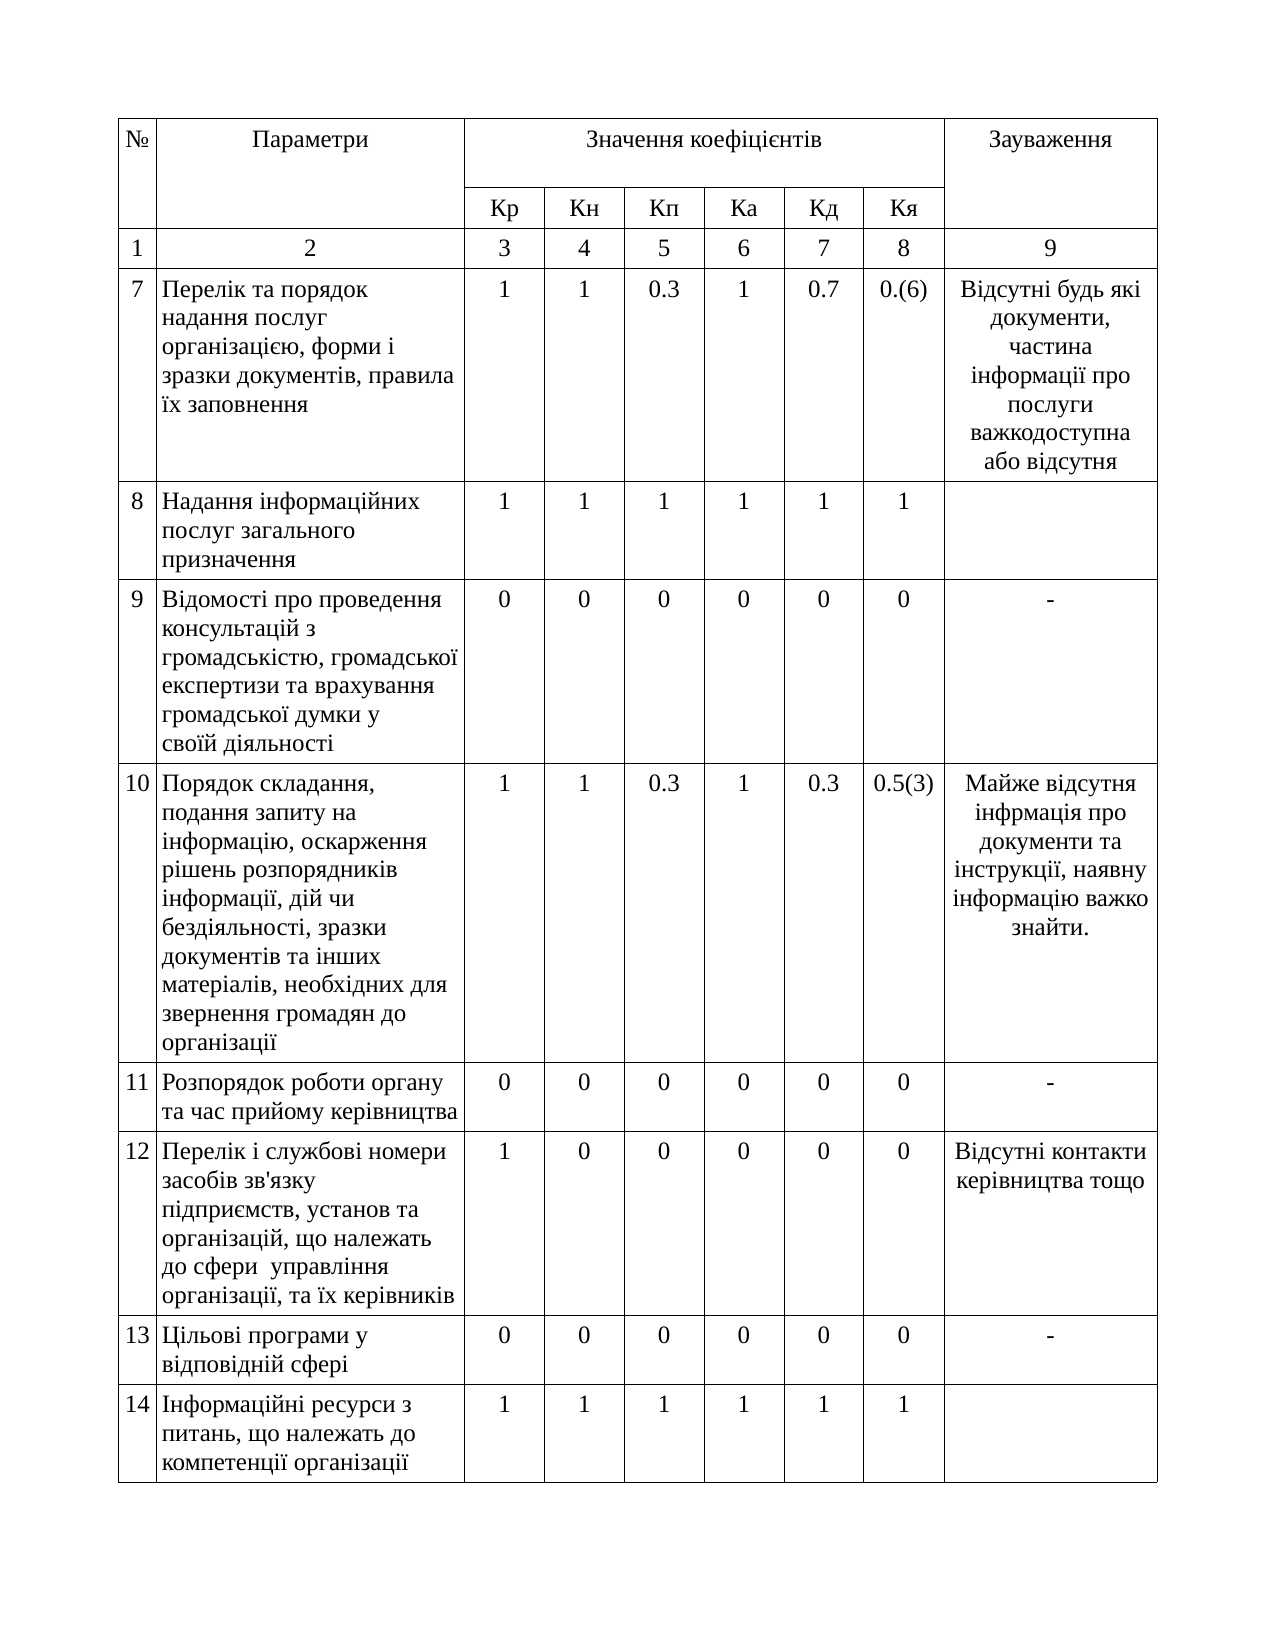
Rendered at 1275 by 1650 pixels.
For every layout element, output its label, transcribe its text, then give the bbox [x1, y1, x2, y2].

table_cell 0.3 [785, 764, 863, 1062]
table_cell 0 [864, 1132, 944, 1315]
table_header № [119, 119, 156, 227]
table_cell 0 [705, 1063, 784, 1131]
table_cell 1 [864, 482, 944, 578]
table_cell 9 [945, 229, 1157, 268]
table_cell Відсутні контакти керівництва тощо [945, 1132, 1157, 1315]
table_cell 0.7 [785, 269, 863, 481]
table_cell 3 [465, 229, 544, 268]
table_cell 0 [545, 580, 624, 762]
table_cell Відсутні будь які документи, частина інформації про послуги важкодоступна або відсутня [945, 269, 1157, 481]
table_cell 1 [785, 482, 863, 578]
table_cell 8 [864, 229, 944, 268]
table_cell 0 [785, 1316, 863, 1384]
table_cell 0 [625, 1063, 704, 1131]
table_cell 1 [465, 1385, 544, 1482]
table_header Зауваження [945, 119, 1157, 227]
table_cell 7 [785, 229, 863, 268]
table_cell 1 [785, 1385, 863, 1482]
table_cell - [945, 1063, 1157, 1131]
table_cell 8 [119, 482, 156, 578]
table_cell Кр [465, 188, 544, 227]
table_cell 1 [705, 764, 784, 1062]
table_cell 0.3 [625, 269, 704, 481]
table_cell 0 [785, 1063, 863, 1131]
table_cell 0 [785, 580, 863, 762]
table_cell 0 [625, 1132, 704, 1315]
table_cell 1 [465, 1132, 544, 1315]
table_cell 1 [705, 269, 784, 481]
table_cell 0 [625, 580, 704, 762]
table_cell 4 [545, 229, 624, 268]
table_cell 1 [545, 764, 624, 1062]
table_cell Надання інформаційних послуг загального призначення [157, 482, 464, 578]
table_cell Розпорядок роботи органу та час прийому керівництва [157, 1063, 464, 1131]
table_cell Перелік та порядок надання послуг організацією, форми і зразки документів, правила їх заповнення [157, 269, 464, 481]
table_header Параметри [157, 119, 464, 227]
table_cell 1 [465, 482, 544, 578]
table_cell 0 [705, 1316, 784, 1384]
table_cell 1 [465, 269, 544, 481]
table_cell Перелік і службові номери засобів зв'язку підприємств, установ та організацій, що належать до сфери управління організації, та їх керівників [157, 1132, 464, 1315]
table_cell Цільові програми у відповідній сфері [157, 1316, 464, 1384]
table_cell 0 [465, 1316, 544, 1384]
table_cell 0 [545, 1316, 624, 1384]
table_cell Кд [785, 188, 863, 227]
table_cell Порядок складання, подання запиту на інформацію, оскарження рішень розпорядників інформації, дій чи бездіяльності, зразки документів та інших матеріалів, необхідних для звернення громадян до організації [157, 764, 464, 1062]
table_cell Ка [705, 188, 784, 227]
table_cell 0 [785, 1132, 863, 1315]
table_cell 1 [705, 482, 784, 578]
table_cell [945, 482, 1157, 578]
table_cell Інформаційні ресурси з питань, що належать до компетенції організації [157, 1385, 464, 1482]
table_cell 0 [465, 1063, 544, 1131]
table_cell 12 [119, 1132, 156, 1315]
table_cell 1 [625, 1385, 704, 1482]
table_cell 0 [705, 1132, 784, 1315]
table_cell 1 [705, 1385, 784, 1482]
table_cell Кя [864, 188, 944, 227]
table_cell Кн [545, 188, 624, 227]
table_header Значення коефіцієнтів [465, 119, 944, 187]
table_cell 1 [465, 764, 544, 1062]
table_cell 10 [119, 764, 156, 1062]
table_cell 0 [545, 1132, 624, 1315]
table_cell 1 [864, 1385, 944, 1482]
table_cell [945, 1385, 1157, 1482]
table_cell 0.(6) [864, 269, 944, 481]
table_cell 0 [864, 1316, 944, 1384]
table_cell 9 [119, 580, 156, 762]
table_cell - [945, 1316, 1157, 1384]
table_cell Кп [625, 188, 704, 227]
table_cell 1 [625, 482, 704, 578]
table_cell 2 [157, 229, 464, 268]
table_cell 6 [705, 229, 784, 268]
table_cell 0 [545, 1063, 624, 1131]
table_cell 0 [465, 580, 544, 762]
table_cell Відомості про проведення консультацій з громадськістю, громадської експертизи та врахування громадської думки у своїй діяльності [157, 580, 464, 762]
table_cell 1 [545, 1385, 624, 1482]
table_cell 0 [625, 1316, 704, 1384]
table_cell 1 [545, 269, 624, 481]
table_cell 1 [545, 482, 624, 578]
table_cell Майже відсутня інфрмація про документи та інструкції, наявну інформацію важко знайти. [945, 764, 1157, 1062]
table_cell - [945, 580, 1157, 762]
table_cell 0 [705, 580, 784, 762]
table_cell 0 [864, 580, 944, 762]
table_cell 0.5(3) [864, 764, 944, 1062]
table_cell 1 [119, 229, 156, 268]
table_cell 14 [119, 1385, 156, 1482]
table_cell 5 [625, 229, 704, 268]
table_cell 11 [119, 1063, 156, 1131]
table_cell 7 [119, 269, 156, 481]
table_cell 0 [864, 1063, 944, 1131]
table_cell 13 [119, 1316, 156, 1384]
table_cell 0.3 [625, 764, 704, 1062]
